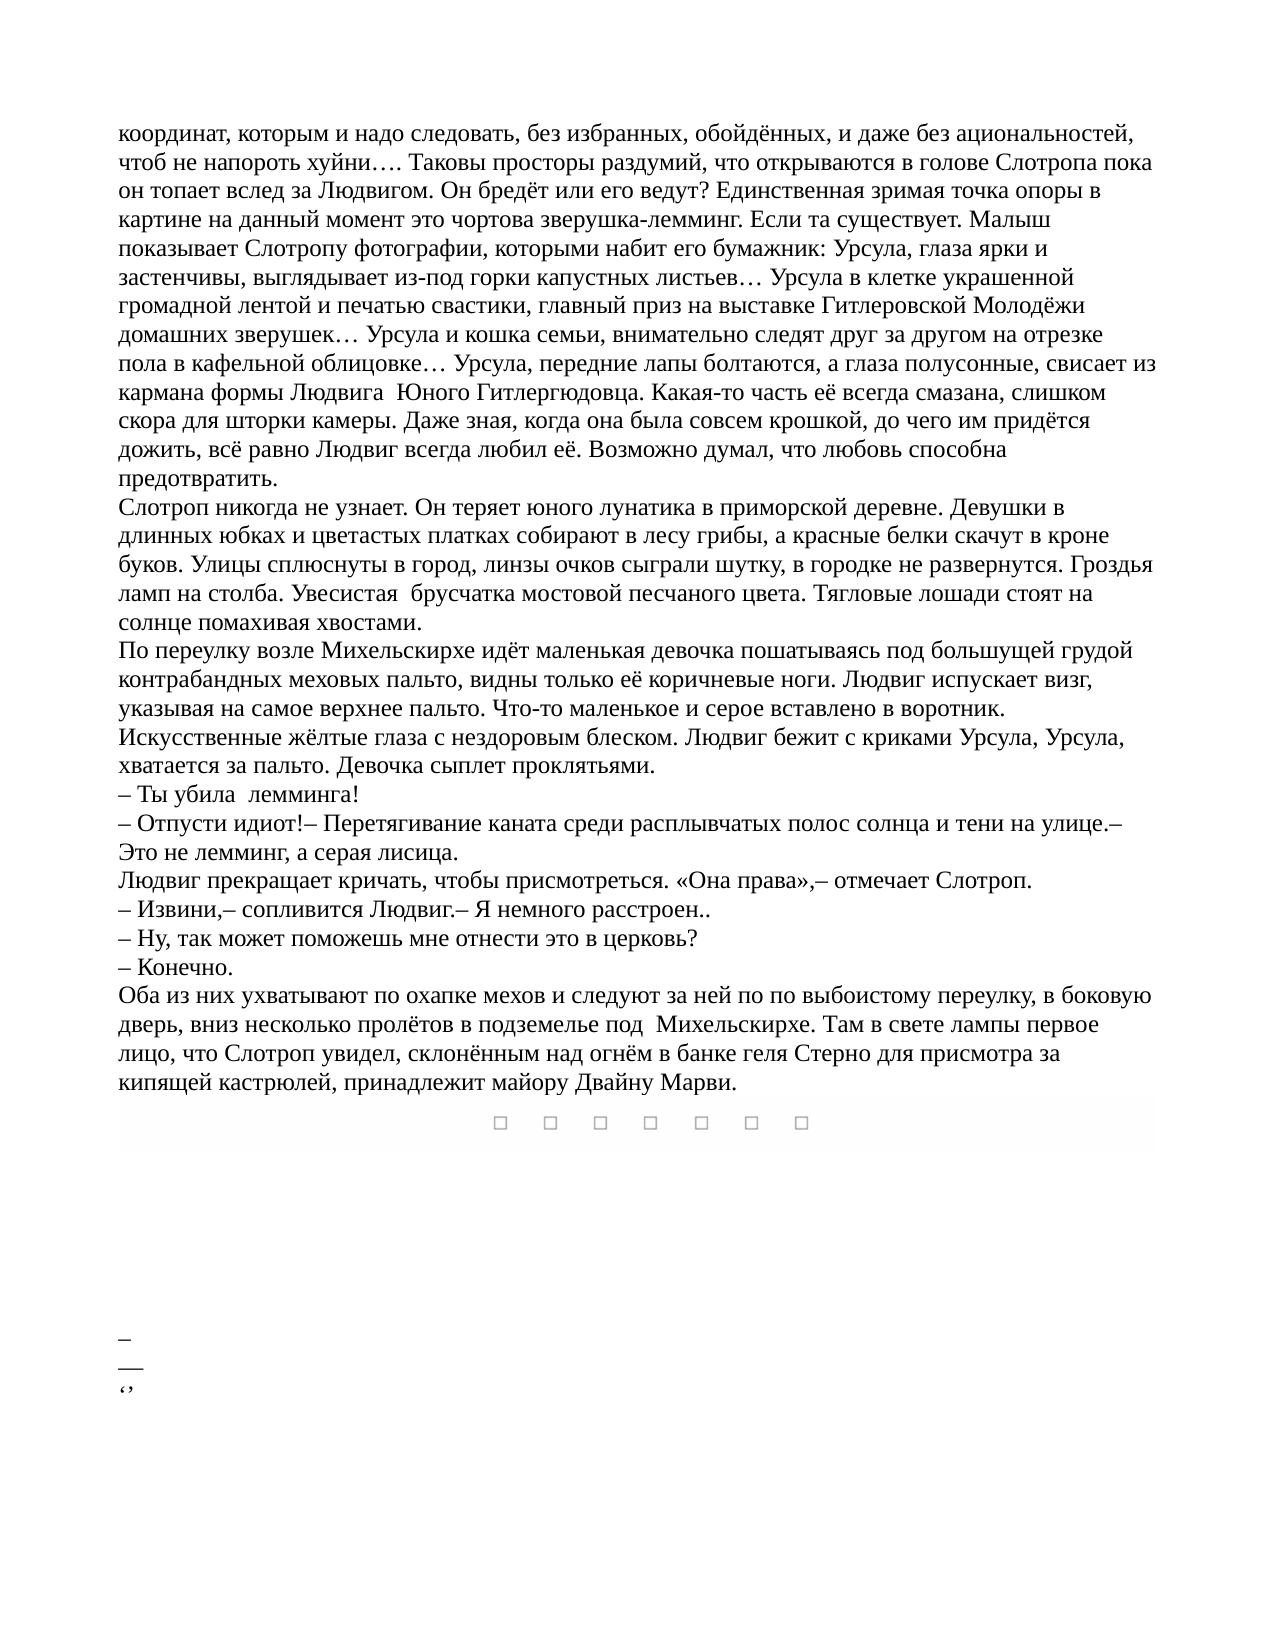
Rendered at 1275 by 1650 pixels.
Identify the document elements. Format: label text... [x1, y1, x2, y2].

text Оба из них ухватывают по охапке мехов и следуют за ней по по выбоистому переулку, в боковую дверь, вниз несколько пролётов в подземелье под Михельскирхе. Там в свете лампы первое лицо, что Слотроп увидел, склонённым над огнём в банке геля Стерно для присмотра за кипящей кастрюлей, принадлежит майору Двайну Марви. [118, 981, 1157, 1095]
text – Отпусти идиот!– Перетягивание каната среди расплывчатых полос солнца и тени на улице.– Это не лемминг, а серая лисица. [118, 808, 1157, 866]
text Людвиг прекращает кричать, чтобы присмотреться. «Она права»,– отмечает Слотроп. [118, 866, 1157, 894]
picture [118, 1095, 1157, 1151]
text Слотроп никогда не узнает. Он теряет юного лунатика в приморской деревне. Девушки в длинных юбках и цветастых платках собирают в лесу грибы, а красные белки скачут в кроне буков. Улицы сплюснуты в город, линзы очков сыграли шутку, в городке не развернутся. Гроздья ламп на столба. Увесистая брусчатка мостовой песчаного цвета. Тягловые лошади стоят на солнце помахивая хвостами. [118, 492, 1157, 636]
text – Извини,– сопливится Людвиг.– Я немного расстроен.. [118, 894, 1157, 923]
text – Ну, так может поможешь мне отнести это в церковь? [118, 923, 1157, 952]
text – Конечно. [118, 952, 1157, 981]
text – Ты убила лемминга! [118, 779, 1157, 808]
text – [118, 1323, 1157, 1352]
text координат, которым и надо следовать, без избранных, обойдённых, и даже без ациональностей, чтоб не напороть хуйни…. Таковы просторы раздумий, что открываются в голове Слотропа пока он топает вслед за Людвигом. Он бредёт или его ведут? Единственная зримая точка опоры в картине на данный момент это чортова зверушка-лемминг. Если та существует. Малыш показывает Слотропу фотографии, которыми набит его бумажник: Урсула, глаза ярки и застенчивы, выглядывает из-под горки капустных листьев… Урсула в клетке украшенной громадной лентой и печатью свастики, главный приз на выставке Гитлеровской Молодёжи домашних зверушек… Урсула и кошка семьи, внимательно следят друг за другом на отрезке пола в кафельной облицовке… Урсула, передние лапы болтаются, а глаза полусонные, свисает из кармана формы Людвига Юного Гитлергюдовца. Какая-то часть её всегда смазана, слишком скора для шторки камеры. Даже зная, когда она была совсем крошкой, до чего им придётся дожить, всё равно Людвиг всегда любил её. Возможно думал, что любовь способна предотвратить. [118, 118, 1157, 492]
text По переулку возле Михельскирхе идёт маленькая девочка пошатываясь под большущей грудой контрабандных меховых пальто, видны только её коричневые ноги. Людвиг испускает визг, указывая на самое верхнее пальто. Что-то маленькое и серое вставлено в воротник. Искусственные жёлтые глаза с нездоровым блеском. Людвиг бежит с криками Урсула, Урсула, хватается за пальто. Девочка сыплет проклятьями. [118, 636, 1157, 779]
text — [118, 1352, 1157, 1381]
text ‘’ [118, 1381, 1157, 1409]
